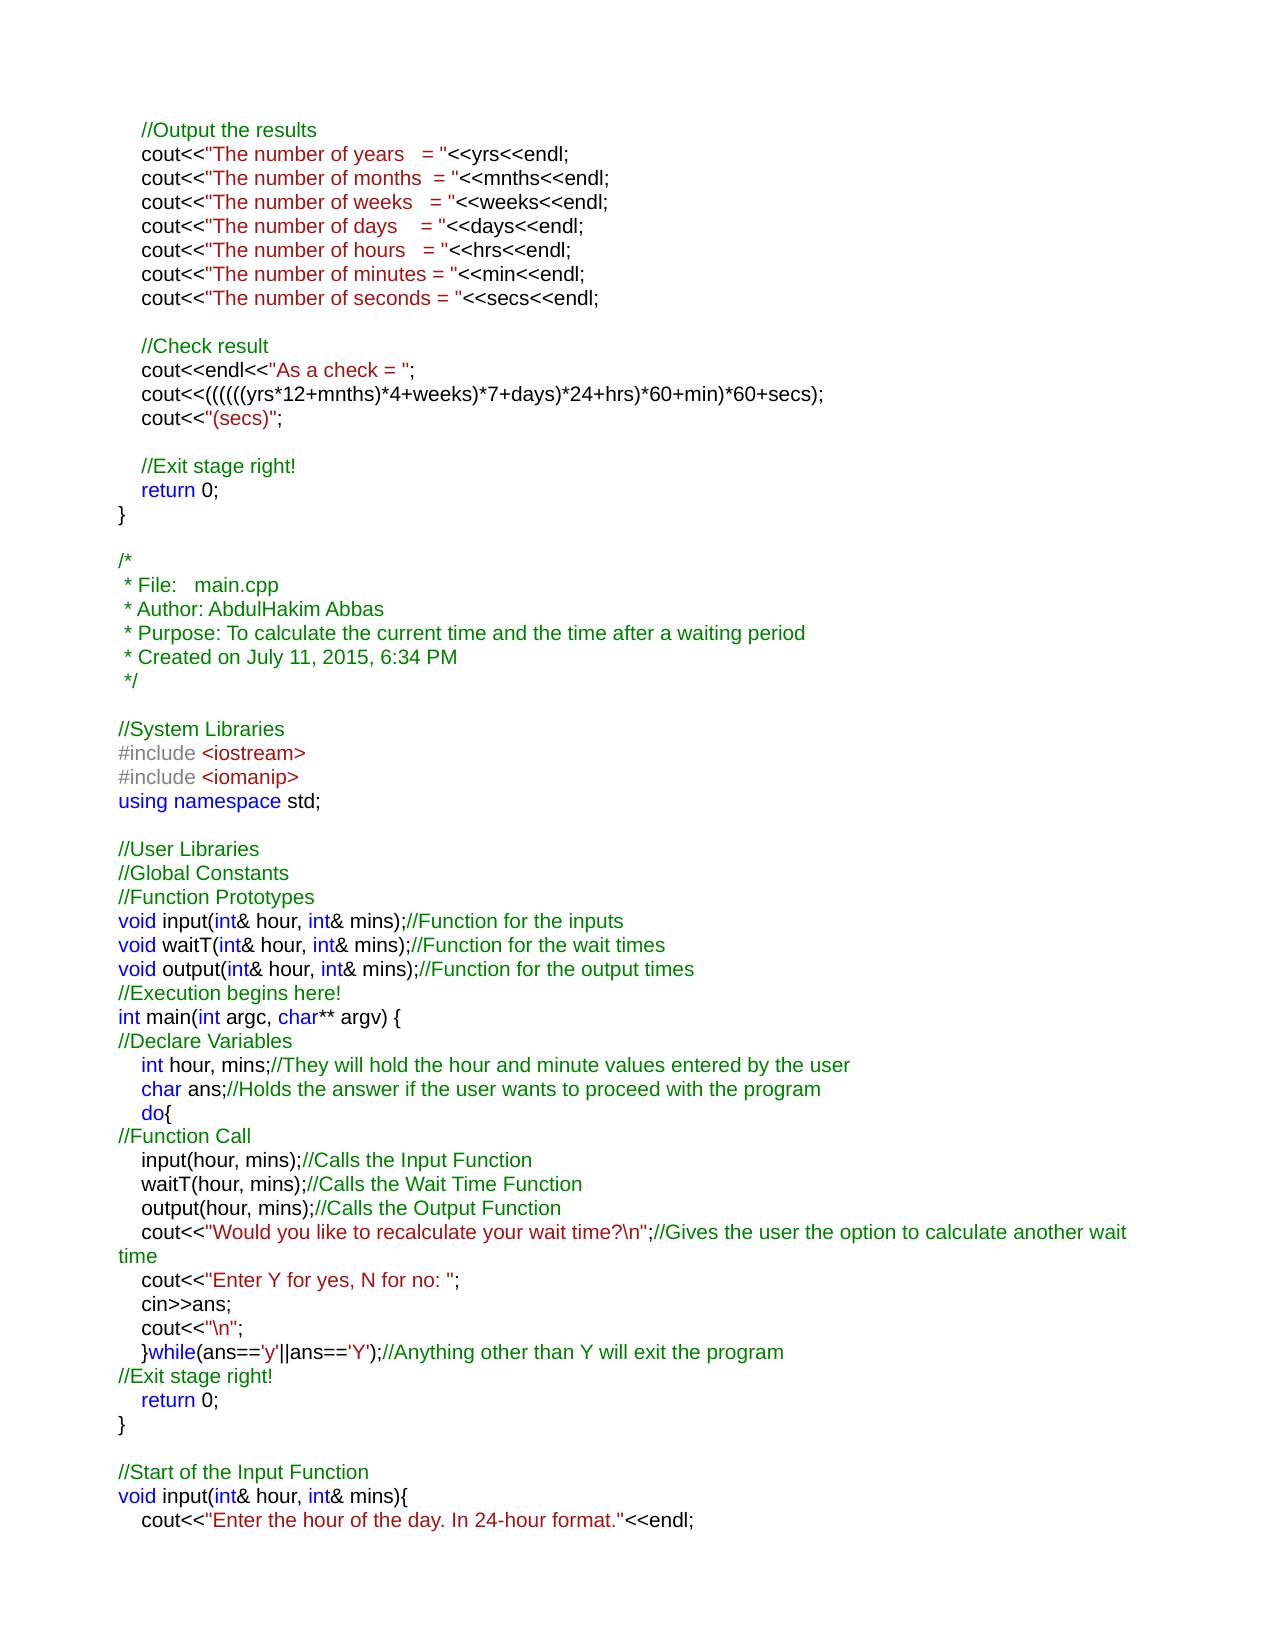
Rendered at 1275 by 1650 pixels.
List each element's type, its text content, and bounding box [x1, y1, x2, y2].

text cout<<"Would you like to recalculate your wait time?\n";//Gives the user the option to calculate another wait time [118, 1220, 1157, 1268]
text cout<<"The number of weeks = "<<weeks<<endl; [118, 190, 1157, 214]
text } [118, 1412, 1157, 1436]
text cout<<"The number of months = "<<mnths<<endl; [118, 166, 1157, 190]
text cout<<endl<<"As a check = "; [118, 358, 1157, 382]
text * File: main.cpp [118, 573, 1157, 597]
text output(hour, mins);//Calls the Output Function [118, 1196, 1157, 1220]
text cout<<"Enter Y for yes, N for no: "; [118, 1268, 1157, 1292]
text //Exit stage right! [118, 1364, 1157, 1388]
text #include <iomanip> [118, 765, 1157, 789]
text * Author: AbdulHakim Abbas [118, 597, 1157, 621]
text void output(int& hour, int& mins);//Function for the output times [118, 957, 1157, 981]
text cout<<((((((yrs*12+mnths)*4+weeks)*7+days)*24+hrs)*60+min)*60+secs); [118, 382, 1157, 406]
text //Function Call [118, 1124, 1157, 1148]
text cout<<"\n"; [118, 1316, 1157, 1340]
text * Created on July 11, 2015, 6:34 PM [118, 645, 1157, 669]
text */ [118, 669, 1157, 693]
text cout<<"The number of days = "<<days<<endl; [118, 214, 1157, 238]
text //Start of the Input Function [118, 1460, 1157, 1484]
text using namespace std; [118, 789, 1157, 813]
text void input(int& hour, int& mins);//Function for the inputs [118, 909, 1157, 933]
text /* [118, 549, 1157, 573]
text return 0; [118, 477, 1157, 501]
text #include <iostream> [118, 741, 1157, 765]
text input(hour, mins);//Calls the Input Function [118, 1148, 1157, 1172]
text //Global Constants [118, 861, 1157, 885]
text //Output the results [118, 118, 1157, 142]
text //Declare Variables [118, 1028, 1157, 1052]
text //System Libraries [118, 717, 1157, 741]
text } [118, 501, 1157, 525]
text //Execution begins here! [118, 981, 1157, 1004]
text cout<<"The number of minutes = "<<min<<endl; [118, 262, 1157, 286]
text return 0; [118, 1388, 1157, 1412]
text cout<<"The number of seconds = "<<secs<<endl; [118, 286, 1157, 310]
text cin>>ans; [118, 1292, 1157, 1316]
text void input(int& hour, int& mins){ [118, 1484, 1157, 1508]
text //Check result [118, 334, 1157, 358]
text //Function Prototypes [118, 885, 1157, 909]
text //Exit stage right! [118, 453, 1157, 477]
text int hour, mins;//They will hold the hour and minute values entered by the user [118, 1052, 1157, 1076]
text cout<<"Enter the hour of the day. In 24-hour format."<<endl; [118, 1508, 1157, 1532]
text cout<<"The number of years = "<<yrs<<endl; [118, 142, 1157, 166]
text int main(int argc, char** argv) { [118, 1004, 1157, 1028]
text void waitT(int& hour, int& mins);//Function for the wait times [118, 933, 1157, 957]
text }while(ans=='y'||ans=='Y');//Anything other than Y will exit the program [118, 1340, 1157, 1364]
text waitT(hour, mins);//Calls the Wait Time Function [118, 1172, 1157, 1196]
text * Purpose: To calculate the current time and the time after a waiting period [118, 621, 1157, 645]
text do{ [118, 1100, 1157, 1124]
text //User Libraries [118, 837, 1157, 861]
text cout<<"(secs)"; [118, 406, 1157, 429]
text cout<<"The number of hours = "<<hrs<<endl; [118, 238, 1157, 262]
text char ans;//Holds the answer if the user wants to proceed with the program [118, 1076, 1157, 1100]
